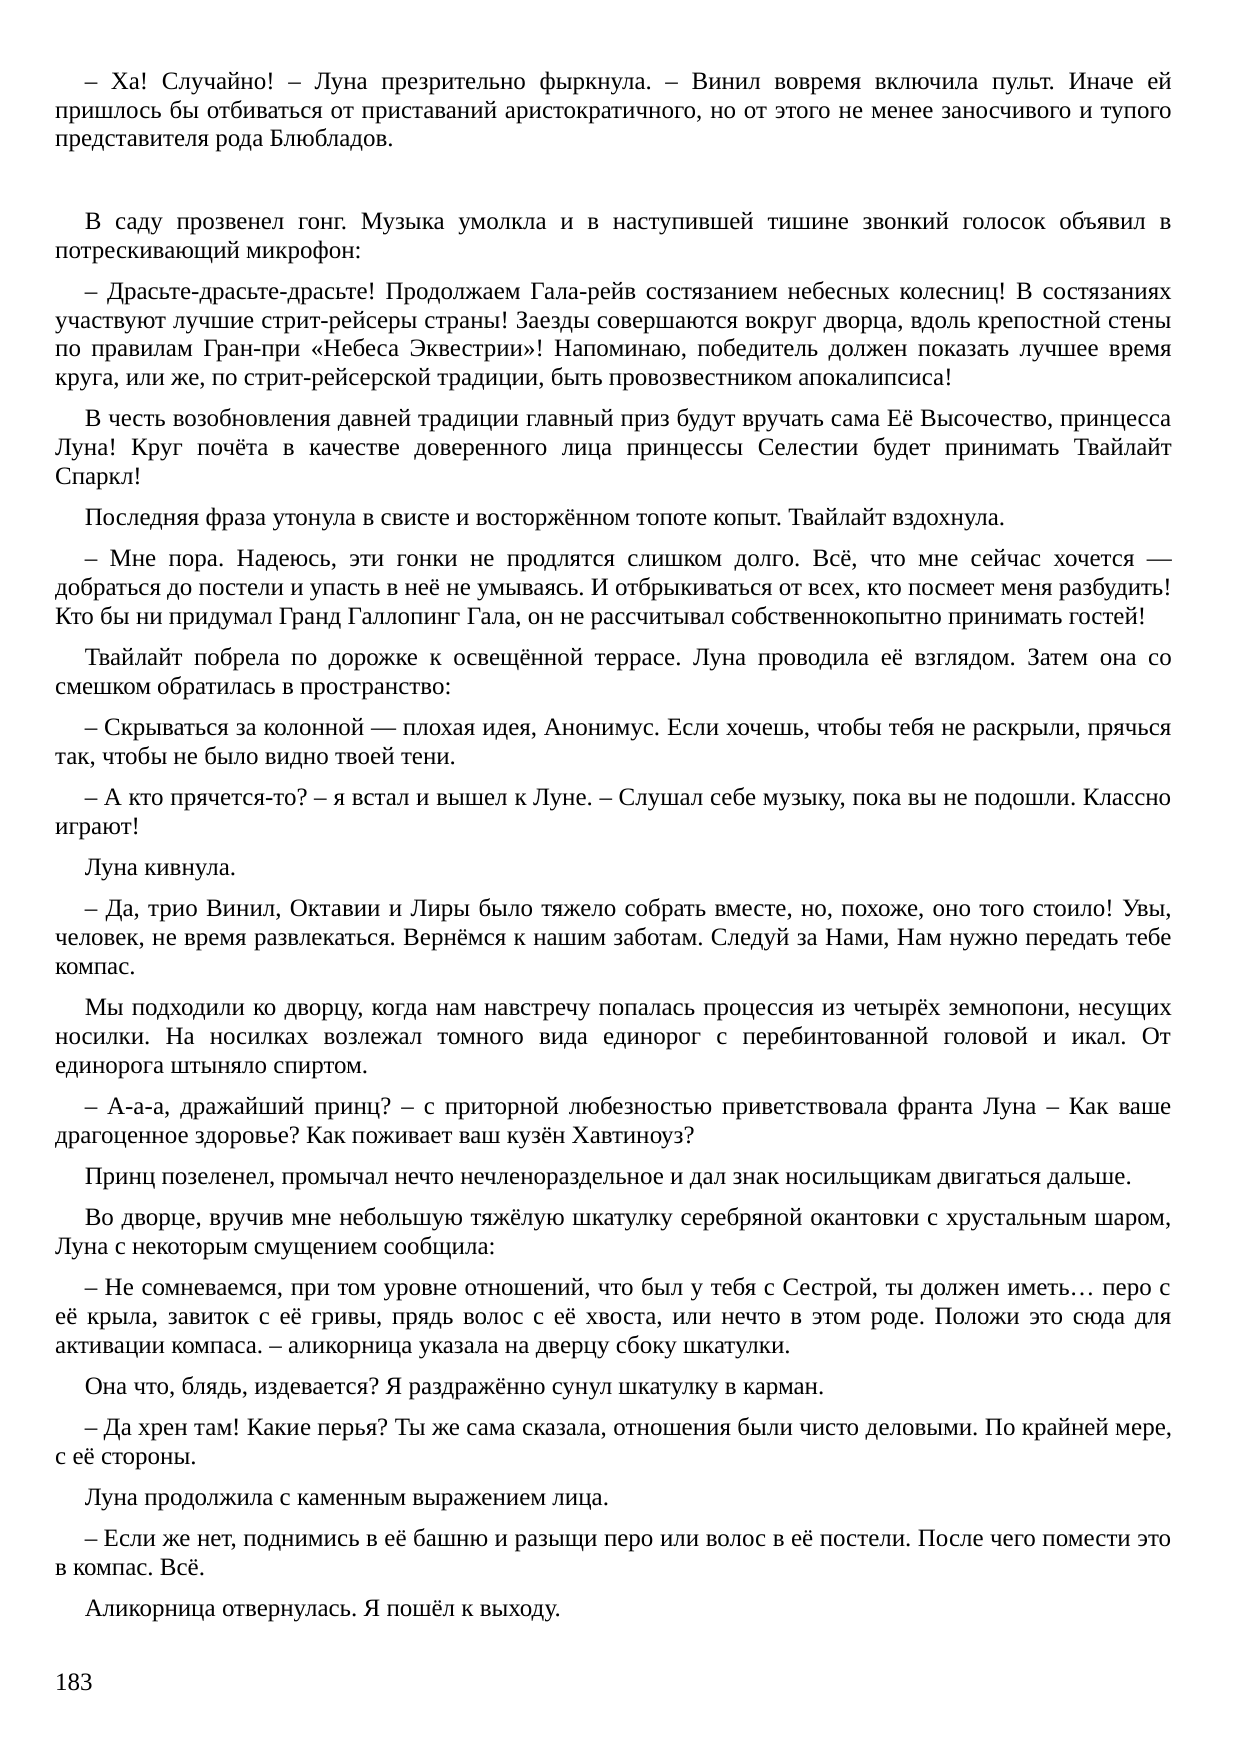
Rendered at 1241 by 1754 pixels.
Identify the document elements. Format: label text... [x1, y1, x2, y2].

text Луна кивнула. [55, 852, 1173, 881]
text – А кто прячется-то? – я встал и вышел к Луне. – Слушал себе музыку, пока вы не подошли. Классно играют! [55, 782, 1173, 840]
text Аликорница отвернулась. Я пошёл к выходу. [55, 1593, 1173, 1622]
text Во дворце, вручив мне небольшую тяжёлую шкатулку серебряной окантовки с хрустальным шаром, Луна с некоторым смущением сообщила: [55, 1202, 1173, 1260]
text Луна продолжила с каменным выражением лица. [55, 1482, 1173, 1511]
text – Если же нет, поднимись в её башню и разыщи перо или волос в её постели. После чего помести это в компас. Всё. [55, 1523, 1173, 1581]
text – Не сомневаемся, при том уровне отношений, что был у тебя с Сестрой, ты должен иметь… перо с её крыла, завиток с её гривы, прядь волос с её хвоста, или нечто в этом роде. Положи это сюда для активации компаса. – аликорница указала на дверцу сбоку шкатулки. [55, 1272, 1173, 1358]
text – Мне пора. Надеюсь, эти гонки не продлятся слишком долго. Всё, что мне сейчас хочется — добраться до постели и упасть в неё не умываясь. И отбрыкиваться от всех, кто посмеет меня разбудить! Кто бы ни придумал Гранд Галлопинг Гала, он не рассчитывал собственнокопытно принимать гостей! [55, 543, 1173, 630]
text Твайлайт побрела по дорожке к освещённой террасе. Луна проводила её взглядом. Затем она со смешком обратилась в пространство: [55, 642, 1173, 700]
text Принц позеленел, промычал нечто нечленораздельное и дал знак носильщикам двигаться дальше. [55, 1161, 1173, 1190]
text – Скрываться за колонной — плохая идея, Анонимус. Если хочешь, чтобы тебя не раскрыли, прячься так, чтобы не было видно твоей тени. [55, 712, 1173, 770]
text – Драсьте-драсьте-драсьте! Продолжаем Гала-рейв состязанием небесных колесниц! В состязаниях участвуют лучшие стрит-рейсеры страны! Заезды совершаются вокруг дворца, вдоль крепостной стены по правилам Гран-при «Небеса Эквестрии»! Напоминаю, победитель должен показать лучшее время круга, или же, по стрит-рейсерской традиции, быть провозвестником апокалипсиса! [55, 276, 1173, 391]
text – А-а-а, дражайший принц? – с приторной любезностью приветствовала франта Луна – Как ваше драгоценное здоровье? Как поживает ваш кузён Хавтиноуз? [55, 1091, 1173, 1148]
text – Да, трио Винил, Октавии и Лиры было тяжело собрать вместе, но, похоже, оно того стоило! Увы, человек, не время развлекаться. Вернёмся к нашим заботам. Следуй за Нами, Нам нужно передать тебе компас. [55, 893, 1173, 980]
text Последняя фраза утонула в свисте и восторжённом топоте копыт. Твайлайт вздохнула. [55, 502, 1173, 531]
text – Да хрен там! Какие перья? Ты же сама сказала, отношения были чисто деловыми. По крайней мере, с её стороны. [55, 1412, 1173, 1470]
text Мы подходили ко дворцу, когда нам навстречу попалась процессия из четырёх земнопони, несущих носилки. На носилках возлежал томного вида единорог с перебинтованной головой и икал. От единорога штыняло спиртом. [55, 992, 1173, 1078]
text В саду прозвенел гонг. Музыка умолкла и в наступившей тишине звонкий голосок объявил в потрескивающий микрофон: [55, 206, 1173, 263]
text Она что, блядь, издевается? Я раздражённо сунул шкатулку в карман. [55, 1371, 1173, 1400]
text В честь возобновления давней традиции главный приз будут вручать сама Её Высочество, принцесса Луна! Круг почёта в качестве доверенного лица принцессы Селестии будет принимать Твайлайт Спаркл! [55, 403, 1173, 490]
text – Ха! Случайно! – Луна презрительно фыркнула. – Винил вовремя включила пульт. Иначе ей пришлось бы отбиваться от приставаний аристократичного, но от этого не менее заносчивого и тупого представителя рода Блюбладов. [55, 66, 1173, 152]
